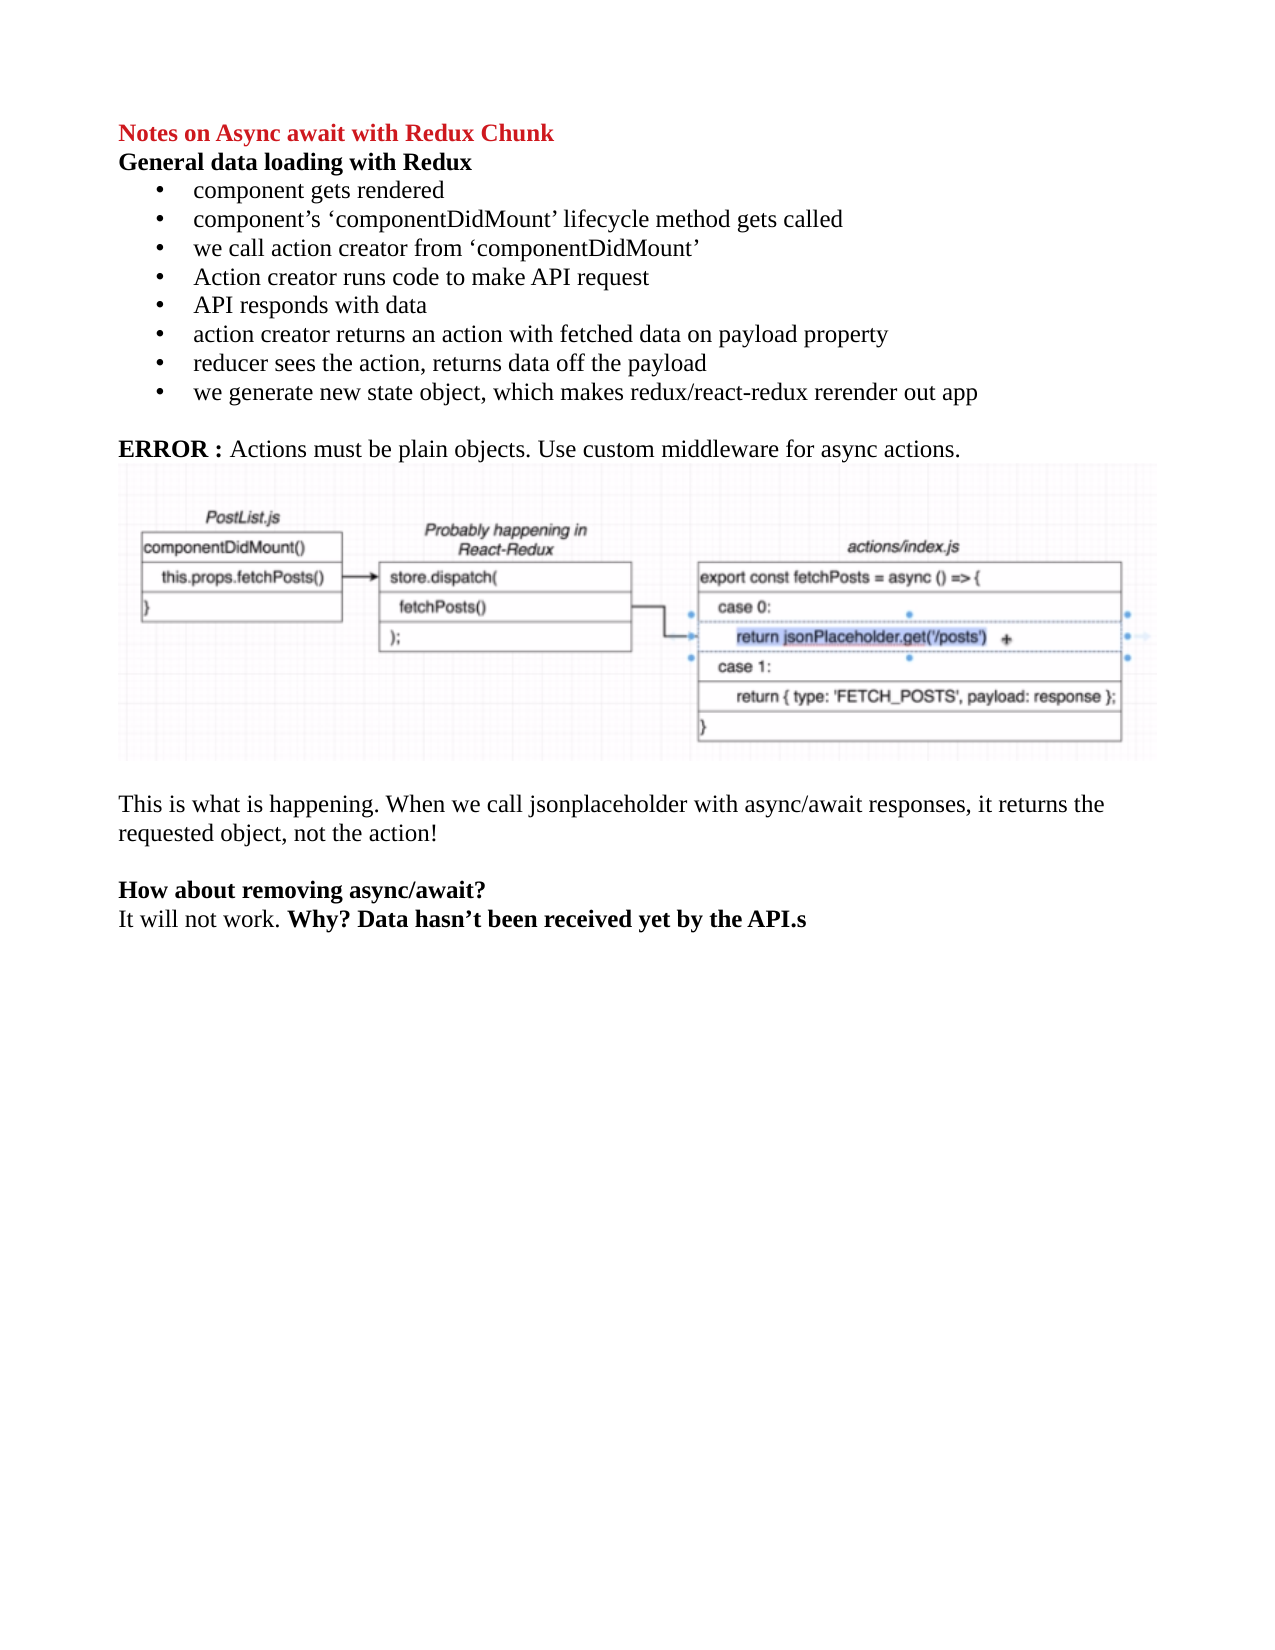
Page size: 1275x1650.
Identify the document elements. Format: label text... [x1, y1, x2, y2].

list action creator returns an action with fetched data on payload property [156, 319, 1157, 348]
text General data loading with Redux [118, 147, 1157, 176]
text ERROR : Actions must be plain objects. Use custom middleware for async actions. [118, 434, 1157, 463]
text It will not work. Why? Data hasn’t been received yet by the API.s [118, 904, 1157, 933]
list reducer sees the action, returns data off the payload [156, 348, 1157, 377]
list component’s ‘componentDidMount’ lifecycle method gets called [156, 204, 1157, 233]
list we generate new state object, which makes redux/react-redux rerender out app [156, 377, 1157, 406]
list API responds with data [156, 291, 1157, 319]
text This is what is happening. When we call jsonplaceholder with async/await responses, it returns the requested object, not the action! [118, 789, 1157, 846]
list we call action creator from ‘componentDidMount’ [156, 233, 1157, 262]
picture [118, 463, 1157, 761]
list component gets rendered [156, 176, 1157, 204]
list Action creator runs code to make API request [156, 262, 1157, 291]
text How about removing async/await? [118, 875, 1157, 904]
text Notes on Async await with Redux Chunk [118, 118, 1157, 147]
